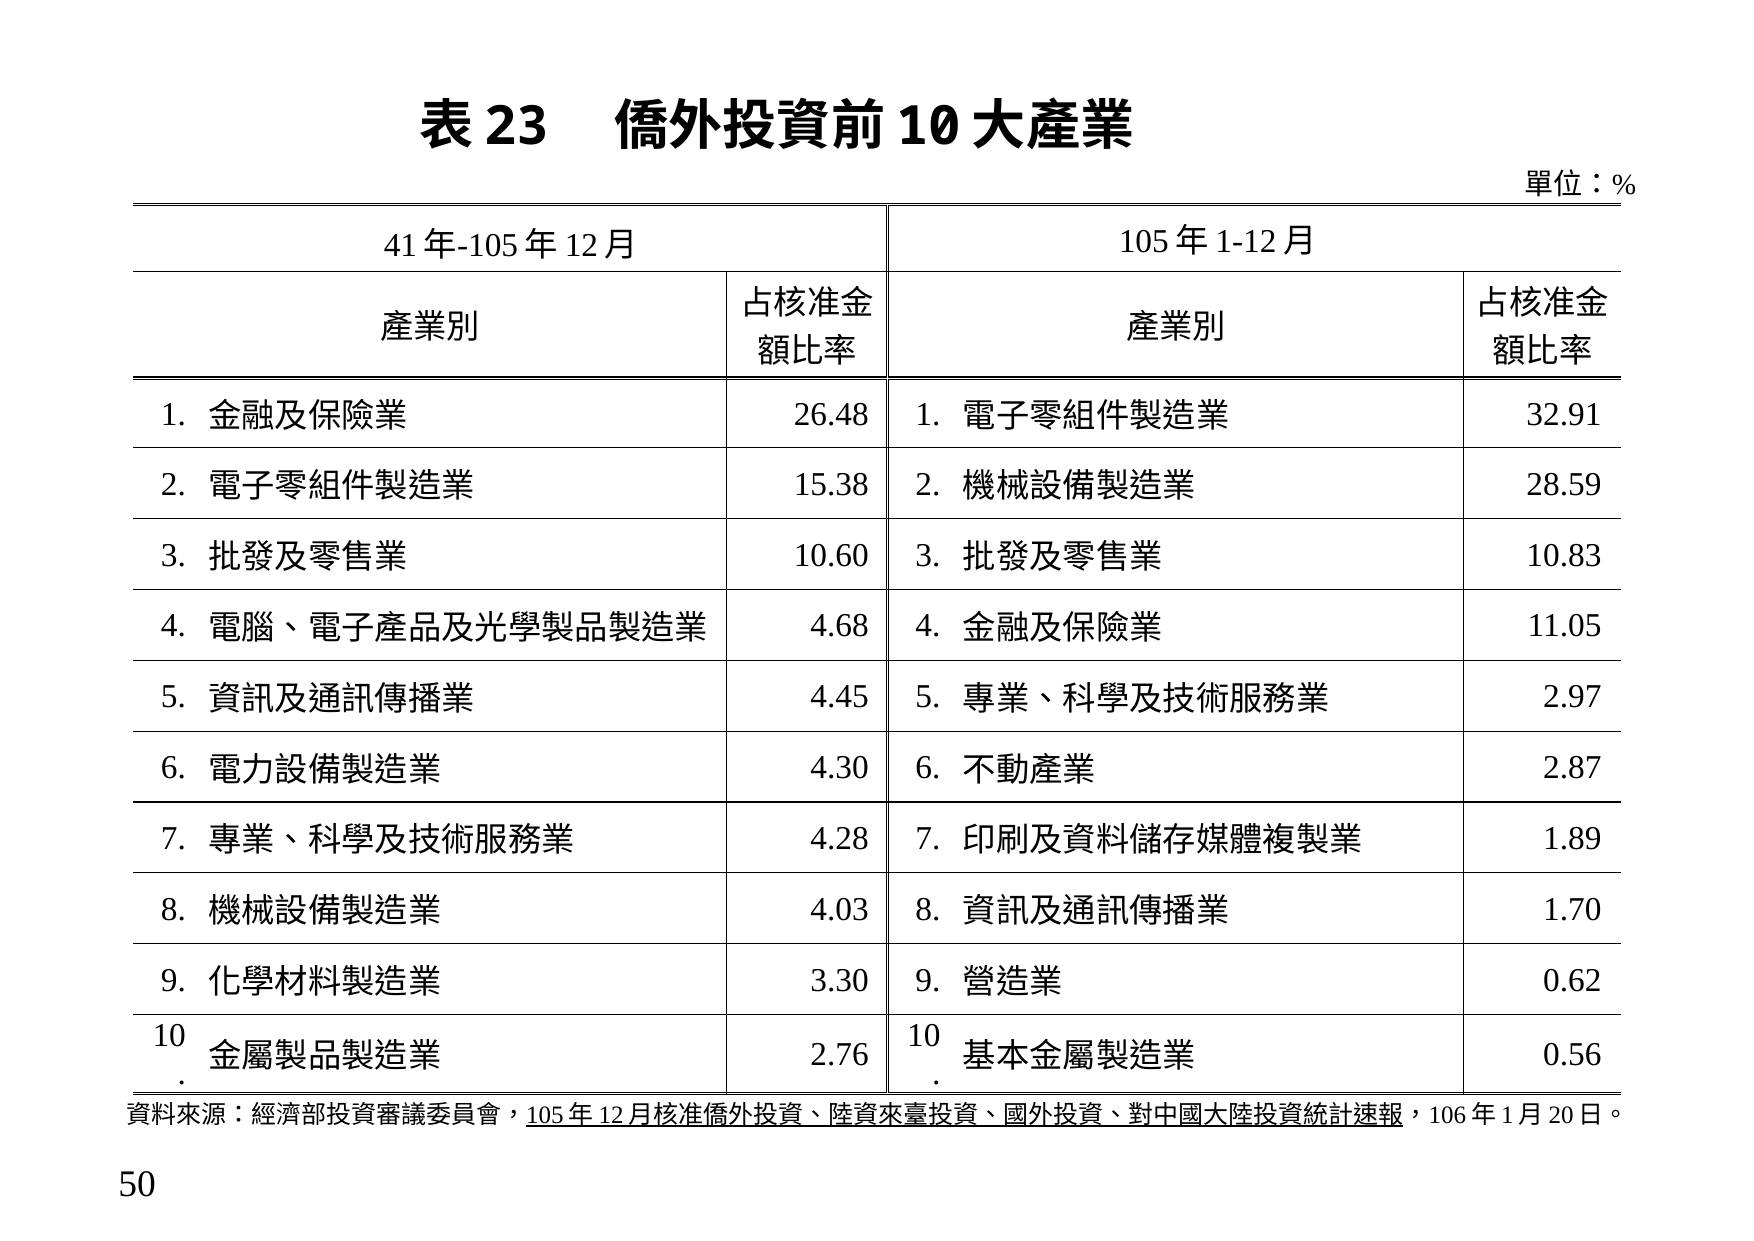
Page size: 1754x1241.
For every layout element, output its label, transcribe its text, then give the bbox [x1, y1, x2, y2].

text 資料來源：經濟部投資審議委員會，105年12月核准僑外投資、陸資來臺投資、國外投資、對中國大陸投資統計速報，106年1月20日。 [118, 1095, 1636, 1131]
table_cell 10.83 [1464, 519, 1621, 589]
table_cell 4.68 [727, 590, 886, 660]
table_cell 金融及保險業 [951, 590, 1463, 660]
text 單位：% [118, 160, 1636, 202]
table_cell 機械設備製造業 [951, 448, 1463, 518]
table_cell 2.97 [1464, 661, 1621, 731]
table_cell 3.30 [727, 944, 886, 1014]
table_cell 電力設備製造業 [197, 732, 726, 801]
table_cell 2.87 [1464, 732, 1621, 801]
table_cell 4. [133, 590, 197, 660]
table_cell 6. [133, 732, 197, 801]
table_cell 2. [133, 448, 197, 518]
table_cell 電腦、電子產品及光學製品製造業 [197, 590, 726, 660]
table_cell 4. [889, 590, 951, 660]
table_cell 機械設備製造業 [197, 873, 726, 943]
table_cell 產業別 [133, 272, 726, 376]
table_cell 4.30 [727, 732, 886, 801]
table_cell 產業別 [889, 272, 1463, 376]
table_cell 專業、科學及技術服務業 [197, 803, 726, 872]
table_cell 4.28 [727, 803, 886, 872]
table_header 41年-105年12月 [133, 206, 886, 271]
table_cell 10. [889, 1015, 951, 1092]
table_cell 0.56 [1464, 1015, 1621, 1092]
table_cell 0.62 [1464, 944, 1621, 1014]
table_cell 10.60 [727, 519, 886, 589]
table_cell 7. [889, 803, 951, 872]
table_cell 資訊及通訊傳播業 [197, 661, 726, 731]
table_cell 營造業 [951, 944, 1463, 1014]
table_cell 32.91 [1464, 380, 1621, 447]
table_cell 2.76 [727, 1015, 886, 1092]
table_cell 不動產業 [951, 732, 1463, 801]
table_cell 金屬製品製造業 [197, 1015, 726, 1092]
table_cell 8. [133, 873, 197, 943]
table_cell 基本金屬製造業 [951, 1015, 1463, 1092]
table_cell 28.59 [1464, 448, 1621, 518]
table_cell 15.38 [727, 448, 886, 518]
table_cell 1.70 [1464, 873, 1621, 943]
table_header 105年1-12月 [889, 206, 1621, 271]
table_cell 印刷及資料儲存媒體複製業 [951, 803, 1463, 872]
table_cell 3. [889, 519, 951, 589]
table_cell 金融及保險業 [197, 380, 726, 447]
table_cell 4.03 [727, 873, 886, 943]
table_cell 5. [889, 661, 951, 731]
table_cell 化學材料製造業 [197, 944, 726, 1014]
table_cell 10. [133, 1015, 197, 1092]
table_cell 26.48 [727, 380, 886, 447]
table_cell 9. [133, 944, 197, 1014]
table_cell 1.89 [1464, 803, 1621, 872]
table_cell 批發及零售業 [951, 519, 1463, 589]
table_cell 電子零組件製造業 [197, 448, 726, 518]
table_cell 2. [889, 448, 951, 518]
table_cell 專業、科學及技術服務業 [951, 661, 1463, 731]
table_cell 1. [133, 380, 197, 447]
table_cell 3. [133, 519, 197, 589]
table_cell 5. [133, 661, 197, 731]
table_cell 占核准金額比率 [1464, 272, 1621, 376]
table_cell 9. [889, 944, 951, 1014]
table_cell 8. [889, 873, 951, 943]
table_cell 6. [889, 732, 951, 801]
table_cell 4.45 [727, 661, 886, 731]
subtitle 表23 僑外投資前10大產業 [118, 82, 1636, 160]
table_cell 電子零組件製造業 [951, 380, 1463, 447]
table_cell 1. [889, 380, 951, 447]
table_cell 批發及零售業 [197, 519, 726, 589]
table_cell 11.05 [1464, 590, 1621, 660]
table_cell 占核准金額比率 [727, 272, 886, 376]
table_cell 7. [133, 803, 197, 872]
table_cell 資訊及通訊傳播業 [951, 873, 1463, 943]
